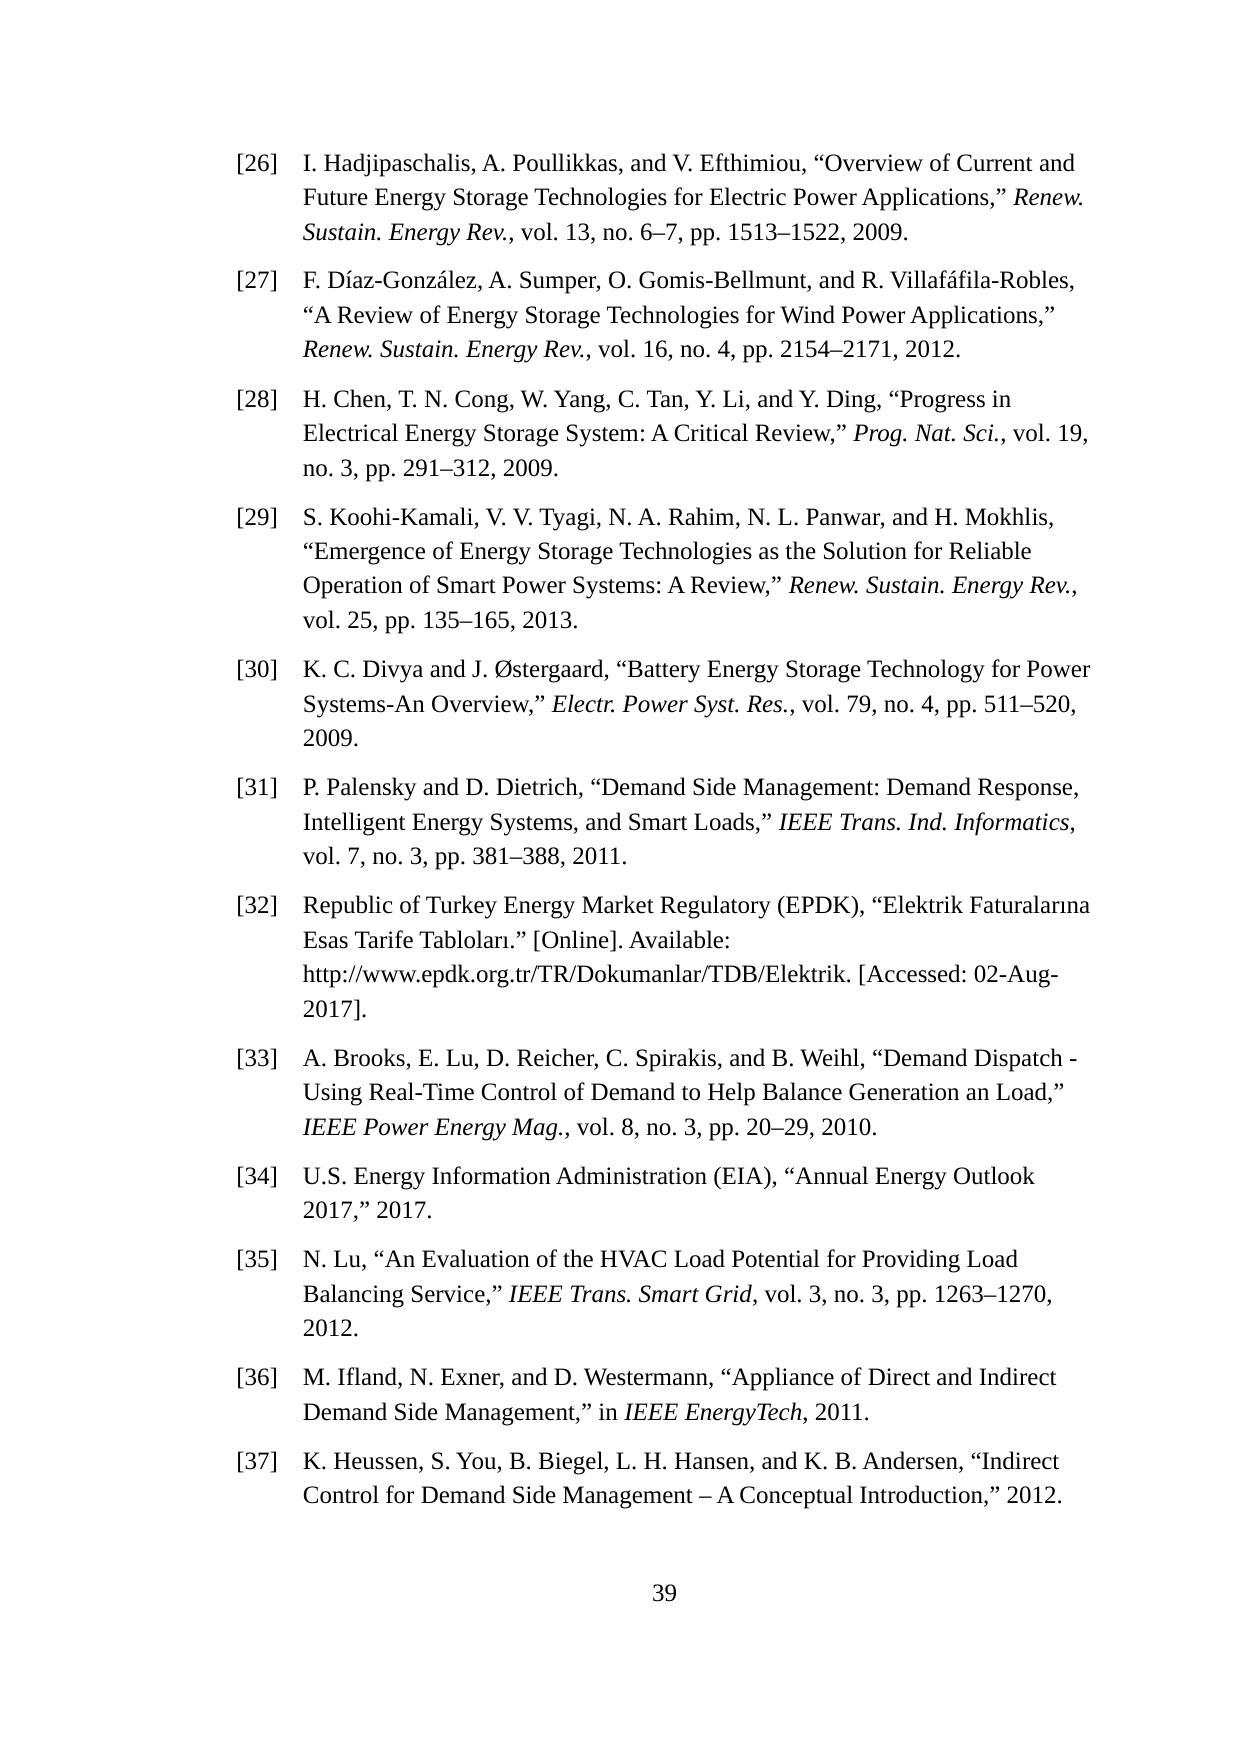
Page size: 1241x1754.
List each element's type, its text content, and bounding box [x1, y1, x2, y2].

text [34] U.S. Energy Information Administration (EIA), “Annual Energy Outlook 2017,” 2017. [236, 1161, 1093, 1224]
text [35] N. Lu, “An Evaluation of the HVAC Load Potential for Providing Load Balancing Service,” IEEE Trans. Smart Grid, vol. 3, no. 3, pp. 1263–1270, 2012. [236, 1244, 1093, 1342]
text [29] S. Koohi-Kamali, V. V. Tyagi, N. A. Rahim, N. L. Panwar, and H. Mokhlis, “Emergence of Energy Storage Technologies as the Solution for Reliable Operation of Smart Power Systems: A Review,” Renew. Sustain. Energy Rev., vol. 25, pp. 135–165, 2013. [236, 502, 1093, 634]
text [27] F. Díaz-González, A. Sumper, O. Gomis-Bellmunt, and R. Villafáfila-Robles, “A Review of Energy Storage Technologies for Wind Power Applications,” Renew. Sustain. Energy Rev., vol. 16, no. 4, pp. 2154–2171, 2012. [236, 266, 1093, 363]
text [33] A. Brooks, E. Lu, D. Reicher, C. Spirakis, and B. Weihl, “Demand Dispatch - Using Real-Time Control of Demand to Help Balance Generation an Load,” IEEE Power Energy Mag., vol. 8, no. 3, pp. 20–29, 2010. [236, 1043, 1093, 1140]
text [36] M. Ifland, N. Exner, and D. Westermann, “Appliance of Direct and Indirect Demand Side Management,” in IEEE EnergyTech, 2011. [236, 1362, 1093, 1426]
text [32] Republic of Turkey Energy Market Regulatory (EPDK), “Elektrik Faturalarına Esas Tarife Tabloları.” [Online]. Available: http://www.epdk.org.tr/TR/Dokumanlar/TDB/Elektrik. [Accessed: 02-Aug-2017]. [236, 890, 1093, 1022]
text [28] H. Chen, T. N. Cong, W. Yang, C. Tan, Y. Li, and Y. Ding, “Progress in Electrical Energy Storage System: A Critical Review,” Prog. Nat. Sci., vol. 19, no. 3, pp. 291–312, 2009. [236, 384, 1093, 481]
text [30] K. C. Divya and J. Østergaard, “Battery Energy Storage Technology for Power Systems-An Overview,” Electr. Power Syst. Res., vol. 79, no. 4, pp. 511–520, 2009. [236, 654, 1093, 752]
text [37] K. Heussen, S. You, B. Biegel, L. H. Hansen, and K. B. Andersen, “Indirect Control for Demand Side Management – A Conceptual Introduction,” 2012. [236, 1446, 1093, 1509]
text [31] P. Palensky and D. Dietrich, “Demand Side Management: Demand Response, Intelligent Energy Systems, and Smart Loads,” IEEE Trans. Ind. Informatics, vol. 7, no. 3, pp. 381–388, 2011. [236, 772, 1093, 870]
text [26] I. Hadjipaschalis, A. Poullikkas, and V. Efthimiou, “Overview of Current and Future Energy Storage Technologies for Electric Power Applications,” Renew. Sustain. Energy Rev., vol. 13, no. 6–7, pp. 1513–1522, 2009. [236, 148, 1093, 245]
